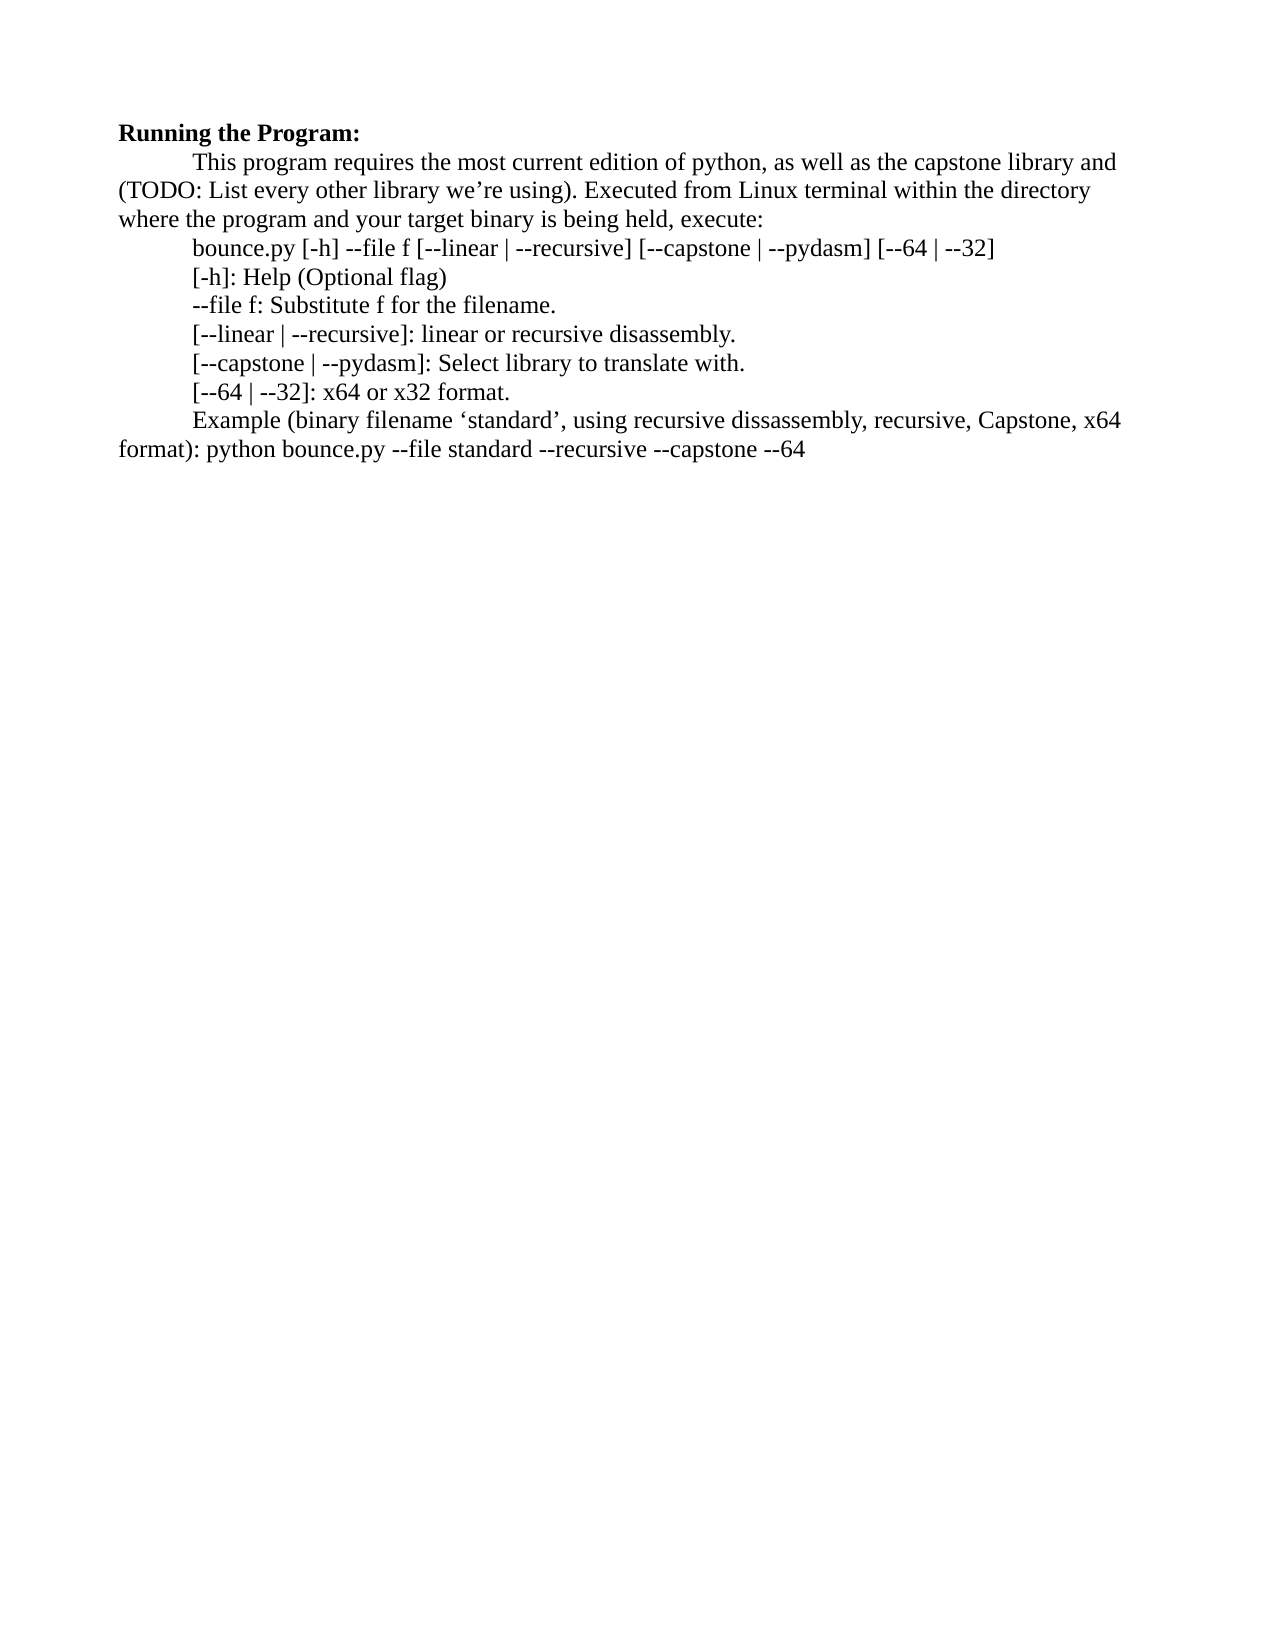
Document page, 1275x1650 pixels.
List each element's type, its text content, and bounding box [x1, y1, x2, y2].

text [--64 | --32]: x64 or x32 format. [118, 377, 1157, 406]
text [--linear | --recursive]: linear or recursive disassembly. [118, 319, 1157, 348]
text This program requires the most current edition of python, as well as the capstone library and (TODO: List every other library we’re using). Executed from Linux terminal within the directory where the program and your target binary is being held, execute: [118, 147, 1157, 233]
text [-h]: Help (Optional flag) [118, 262, 1157, 291]
text Example (binary filename ‘standard’, using recursive dissassembly, recursive, Capstone, x64 format): python bounce.py --file standard --recursive --capstone --64 [118, 406, 1157, 463]
text Running the Program: [118, 118, 1157, 147]
text [--capstone | --pydasm]: Select library to translate with. [118, 348, 1157, 377]
text bounce.py [-h] --file f [--linear | --recursive] [--capstone | --pydasm] [--64 | --32] [118, 233, 1157, 262]
text --file f: Substitute f for the filename. [118, 291, 1157, 319]
